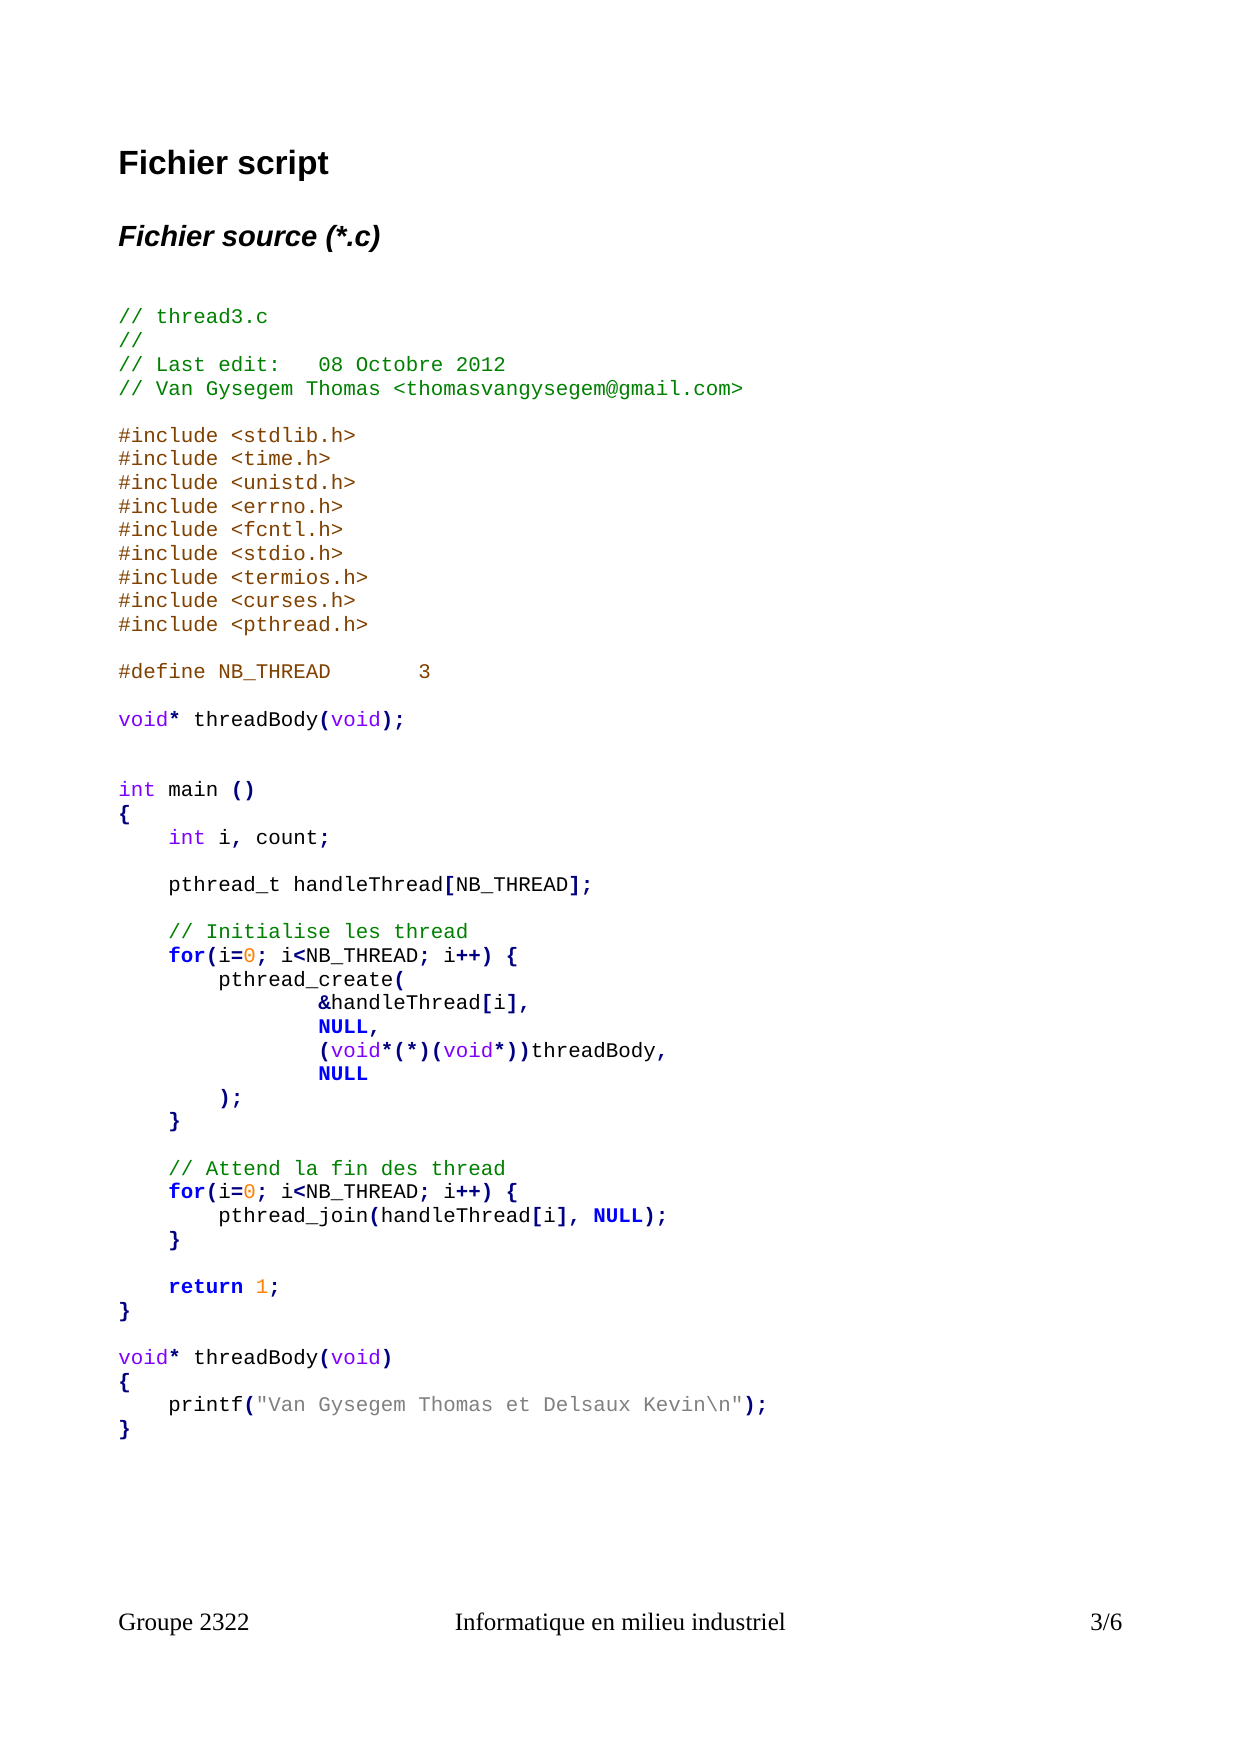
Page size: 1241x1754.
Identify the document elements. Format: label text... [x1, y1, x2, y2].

text ); [118, 1087, 1122, 1111]
text #include <curses.h> [118, 590, 1122, 614]
text // Last edit: 08 Octobre 2012 [118, 354, 1122, 377]
text // thread3.c [118, 307, 1122, 330]
text #include <time.h> [118, 448, 1122, 472]
text printf("Van Gysegem Thomas et Delsaux Kevin\n"); [118, 1394, 1122, 1418]
text for(i=0; i<NB_THREAD; i++) { [118, 1181, 1122, 1205]
text void* threadBody(void) [118, 1347, 1122, 1371]
text { [118, 1371, 1122, 1394]
text pthread_join(handleThread[i], NULL); [118, 1205, 1122, 1229]
text NULL, [118, 1016, 1122, 1039]
text { [118, 803, 1122, 827]
text } [118, 1229, 1122, 1252]
text // Initialise les thread [118, 921, 1122, 945]
text #include <unistd.h> [118, 472, 1122, 496]
text int i, count; [118, 827, 1122, 850]
text // [118, 330, 1122, 354]
text #include <fcntl.h> [118, 519, 1122, 543]
text #define NB_THREAD 3 [118, 661, 1122, 685]
subtitle Fichier source (*.c) [118, 219, 1122, 253]
text #include <stdlib.h> [118, 425, 1122, 448]
text // Van Gysegem Thomas <thomasvangysegem@gmail.com> [118, 377, 1122, 401]
text #include <pthread.h> [118, 614, 1122, 638]
text } [118, 1111, 1122, 1134]
text (void*(*)(void*))threadBody, [118, 1039, 1122, 1063]
text &handleThread[i], [118, 992, 1122, 1016]
subtitle Fichier script [118, 143, 1122, 182]
text #include <stdio.h> [118, 543, 1122, 567]
text } [118, 1300, 1122, 1323]
text return 1; [118, 1276, 1122, 1300]
text for(i=0; i<NB_THREAD; i++) { [118, 945, 1122, 969]
text NULL [118, 1063, 1122, 1087]
text pthread_t handleThread[NB_THREAD]; [118, 874, 1122, 898]
text void* threadBody(void); [118, 708, 1122, 732]
text int main () [118, 779, 1122, 803]
text } [118, 1418, 1122, 1442]
text #include <errno.h> [118, 496, 1122, 519]
text #include <termios.h> [118, 567, 1122, 590]
text // Attend la fin des thread [118, 1158, 1122, 1181]
text pthread_create( [118, 969, 1122, 992]
